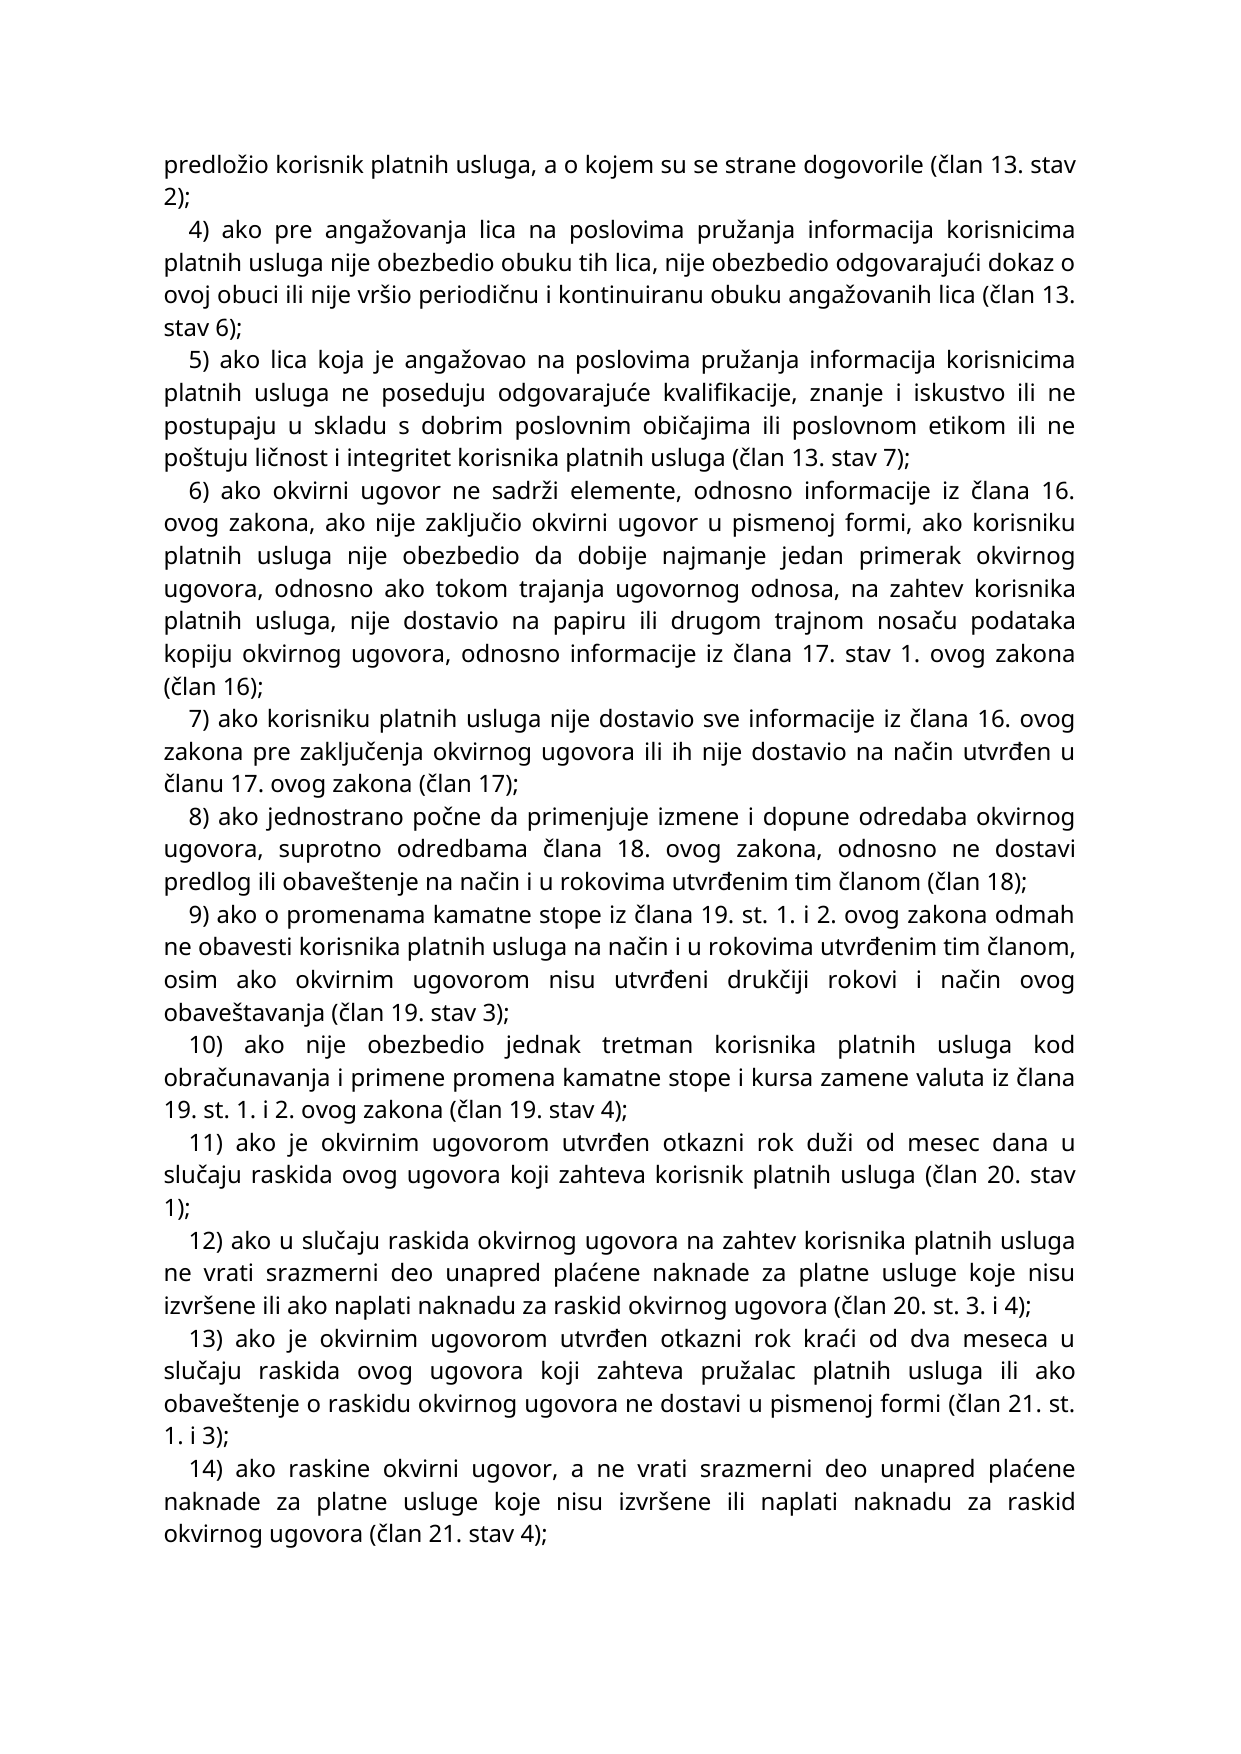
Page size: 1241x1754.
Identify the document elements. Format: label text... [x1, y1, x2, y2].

text 12) ako u slučaju raskida okvirnog ugovora na zahtev korisnika platnih usluga ne vrati srazmerni deo unapred plaćene naknade za platne usluge koje nisu izvršene ili ako naplati naknadu za raskid okvirnog ugovora (član 20. st. 3. i 4); [163, 1223, 1077, 1321]
text 9) ako o promenama kamatne stope iz člana 19. st. 1. i 2. ovog zakona odmah ne obavesti korisnika platnih usluga na način i u rokovima utvrđenim tim članom, osim ako okvirnim ugovorom nisu utvrđeni drukčiji rokovi i način ovog obaveštavanja (član 19. stav 3); [163, 897, 1077, 1028]
text 13) ako je okvirnim ugovorom utvrđen otkazni rok kraći od dva meseca u slučaju raskida ovog ugovora koji zahteva pružalac platnih usluga ili ako obaveštenje o raskidu okvirnog ugovora ne dostavi u pismenoj formi (član 21. st. 1. i 3); [163, 1321, 1077, 1452]
text 7) ako korisniku platnih usluga nije dostavio sve informacije iz člana 16. ovog zakona pre zaključenja okvirnog ugovora ili ih nije dostavio na način utvrđen u članu 17. ovog zakona (član 17); [163, 702, 1077, 800]
text 14) ako raskine okvirni ugovor, a ne vrati srazmerni deo unapred plaćene naknade za platne usluge koje nisu izvršene ili naplati naknadu za raskid okvirnog ugovora (član 21. stav 4); [163, 1452, 1077, 1549]
text 6) ako okvirni ugovor ne sadrži elemente, odnosno informacije iz člana 16. ovog zakona, ako nije zaključio okvirni ugovor u pismenoj formi, ako korisniku platnih usluga nije obezbedio da dobije najmanje jedan primerak okvirnog ugovora, odnosno ako tokom trajanja ugovornog odnosa, na zahtev korisnika platnih usluga, nije dostavio na papiru ili drugom trajnom nosaču podataka kopiju okvirnog ugovora, odnosno informacije iz člana 17. stav 1. ovog zakona (član 16); [163, 474, 1077, 702]
text 5) ako lica koja je angažovao na poslovima pružanja informacija korisnicima platnih usluga ne poseduju odgovarajuće kvalifikacije, znanje i iskustvo ili ne postupaju u skladu s dobrim poslovnim običajima ili poslovnom etikom ili ne poštuju ličnost i integritet korisnika platnih usluga (član 13. stav 7); [163, 343, 1077, 474]
text 8) ako jednostrano počne da primenjuje izmene i dopune odredaba okvirnog ugovora, suprotno odredbama člana 18. ovog zakona, odnosno ne dostavi predlog ili obaveštenje na način i u rokovima utvrđenim tim članom (član 18); [163, 800, 1077, 897]
text 10) ako nije obezbedio jednak tretman korisnika platnih usluga kod obračunavanja i primene promena kamatne stope i kursa zamene valuta iz člana 19. st. 1. i 2. ovog zakona (član 19. stav 4); [163, 1028, 1077, 1126]
text predložio korisnik platnih usluga, a o kojem su se strane dogovorile (član 13. stav 2); [163, 148, 1077, 213]
text 4) ako pre angažovanja lica na poslovima pružanja informacija korisnicima platnih usluga nije obezbedio obuku tih lica, nije obezbedio odgovarajući dokaz o ovoj obuci ili nije vršio periodičnu i kontinuiranu obuku angažovanih lica (član 13. stav 6); [163, 213, 1077, 343]
text 11) ako je okvirnim ugovorom utvrđen otkazni rok duži od mesec dana u slučaju raskida ovog ugovora koji zahteva korisnik platnih usluga (član 20. stav 1); [163, 1126, 1077, 1223]
